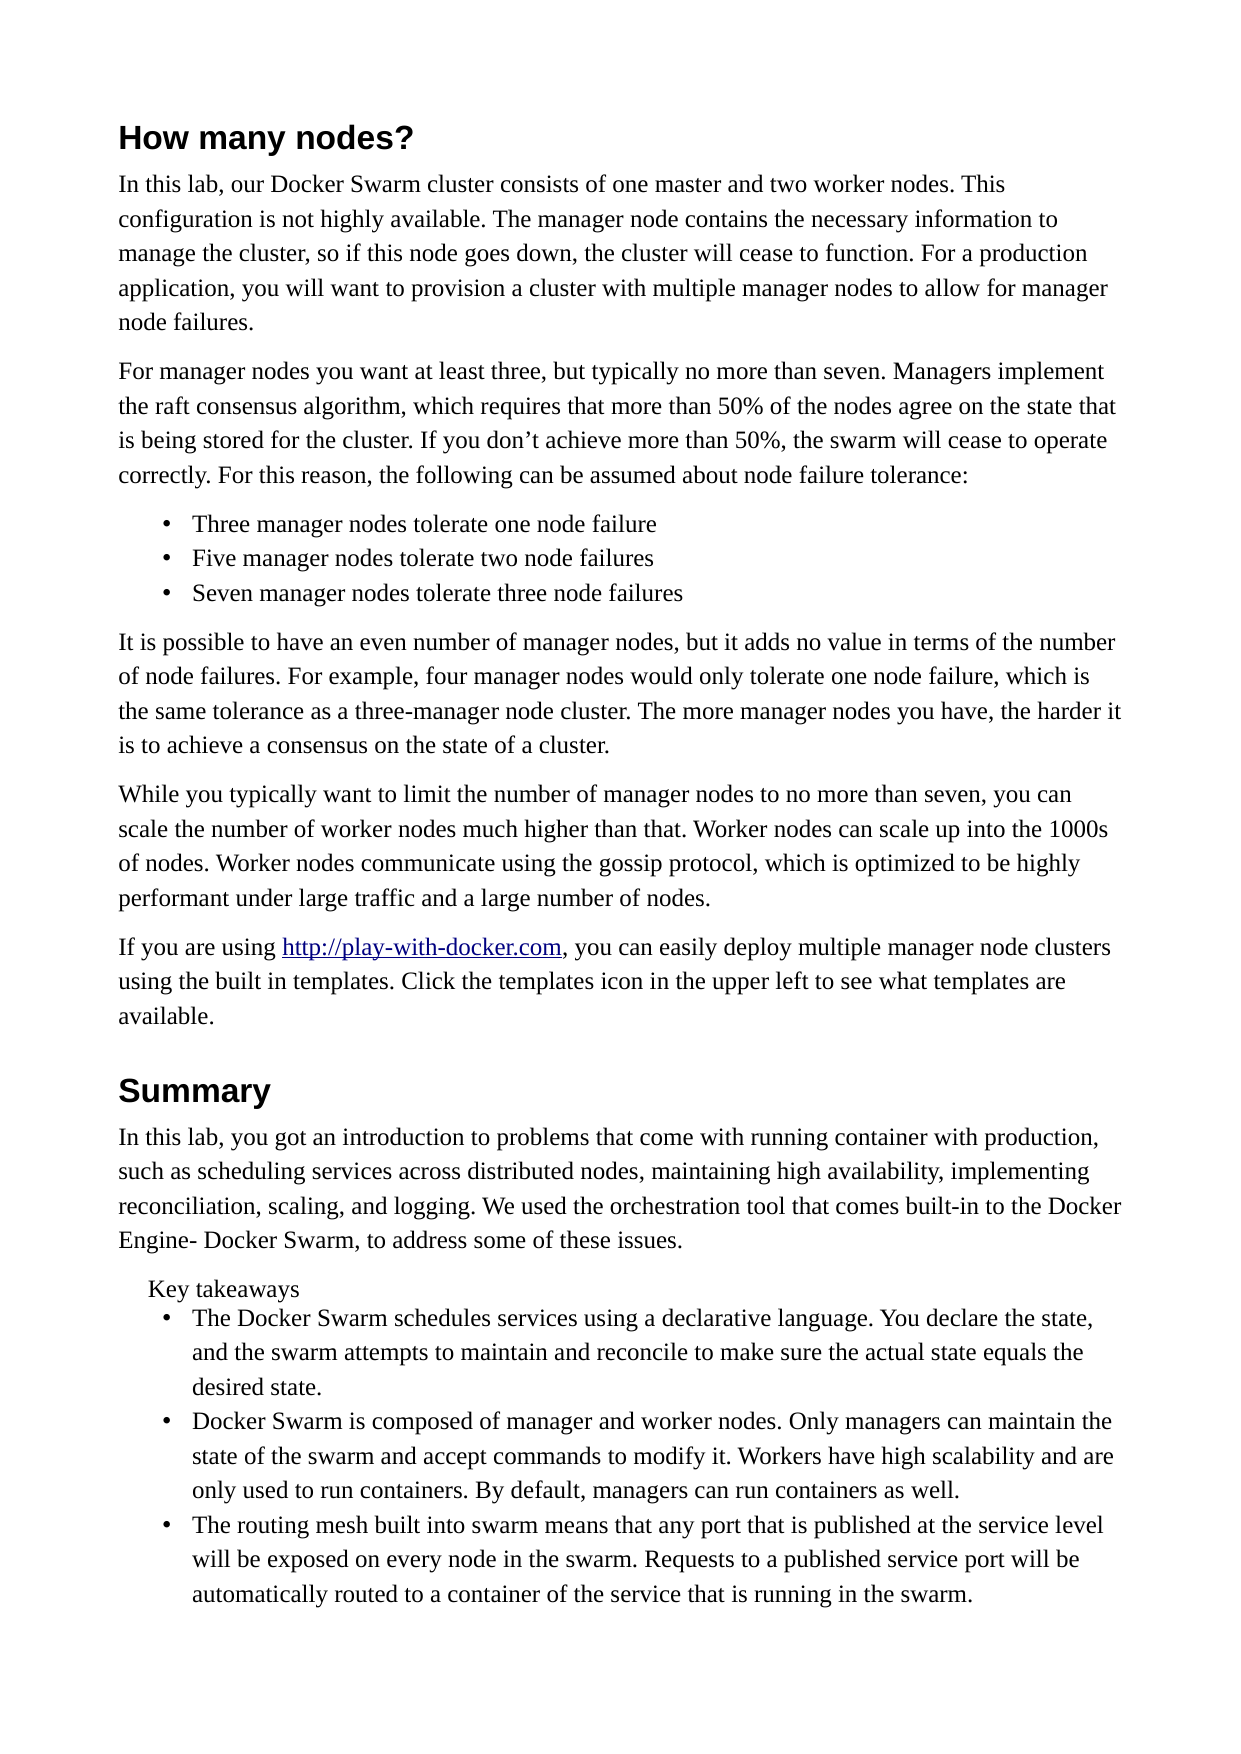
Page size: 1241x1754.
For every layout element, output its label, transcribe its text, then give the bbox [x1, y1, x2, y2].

text In this lab, our Docker Swarm cluster consists of one master and two worker nodes. This configuration is not highly available. The manager node contains the necessary information to manage the cluster, so if this node goes down, the cluster will cease to function. For a production application, you will want to provision a cluster with multiple manager nodes to allow for manager node failures. [118, 169, 1122, 336]
list Three manager nodes tolerate one node failure [162, 509, 1122, 537]
text Key takeaways [148, 1274, 1122, 1303]
text In this lab, you got an introduction to problems that come with running container with production, such as scheduling services across distributed nodes, maintaining high availability, implementing reconciliation, scaling, and logging. We used the orchestration tool that comes built-in to the Docker Engine- Docker Swarm, to address some of these issues. [118, 1122, 1122, 1254]
list The Docker Swarm schedules services using a declarative language. You declare the state, and the swarm attempts to maintain and reconcile to make sure the actual state equals the desired state. [162, 1303, 1122, 1401]
text For manager nodes you want at least three, but typically no more than seven. Managers implement the raft consensus algorithm, which requires that more than 50% of the nodes agree on the state that is being stored for the cluster. If you don’t achieve more than 50%, the swarm will cease to operate correctly. For this reason, the following can be assumed about node failure tolerance: [118, 356, 1122, 488]
text It is possible to have an even number of manager nodes, but it adds no value in terms of the number of node failures. For example, four manager nodes would only tolerate one node failure, which is the same tolerance as a three-manager node cluster. The more manager nodes you have, the harder it is to achieve a consensus on the state of a cluster. [118, 627, 1122, 759]
subtitle How many nodes? [118, 118, 1122, 157]
subtitle Summary [118, 1071, 1122, 1109]
list Five manager nodes tolerate two node failures [162, 543, 1122, 572]
list The routing mesh built into swarm means that any port that is published at the service level will be exposed on every node in the swarm. Requests to a published service port will be automatically routed to a container of the service that is running in the swarm. [162, 1510, 1122, 1608]
text If you are using http://play-with-docker.com, you can easily deploy multiple manager node clusters using the built in templates. Click the templates icon in the upper left to see what templates are available. [118, 932, 1122, 1029]
list Docker Swarm is composed of manager and worker nodes. Only managers can maintain the state of the swarm and accept commands to modify it. Workers have high scalability and are only used to run containers. By default, managers can run containers as well. [162, 1406, 1122, 1504]
list Seven manager nodes tolerate three node failures [162, 578, 1122, 606]
text While you typically want to limit the number of manager nodes to no more than seven, you can scale the number of worker nodes much higher than that. Worker nodes can scale up into the 1000s of nodes. Worker nodes communicate using the gossip protocol, which is optimized to be highly performant under large traffic and a large number of nodes. [118, 779, 1122, 911]
